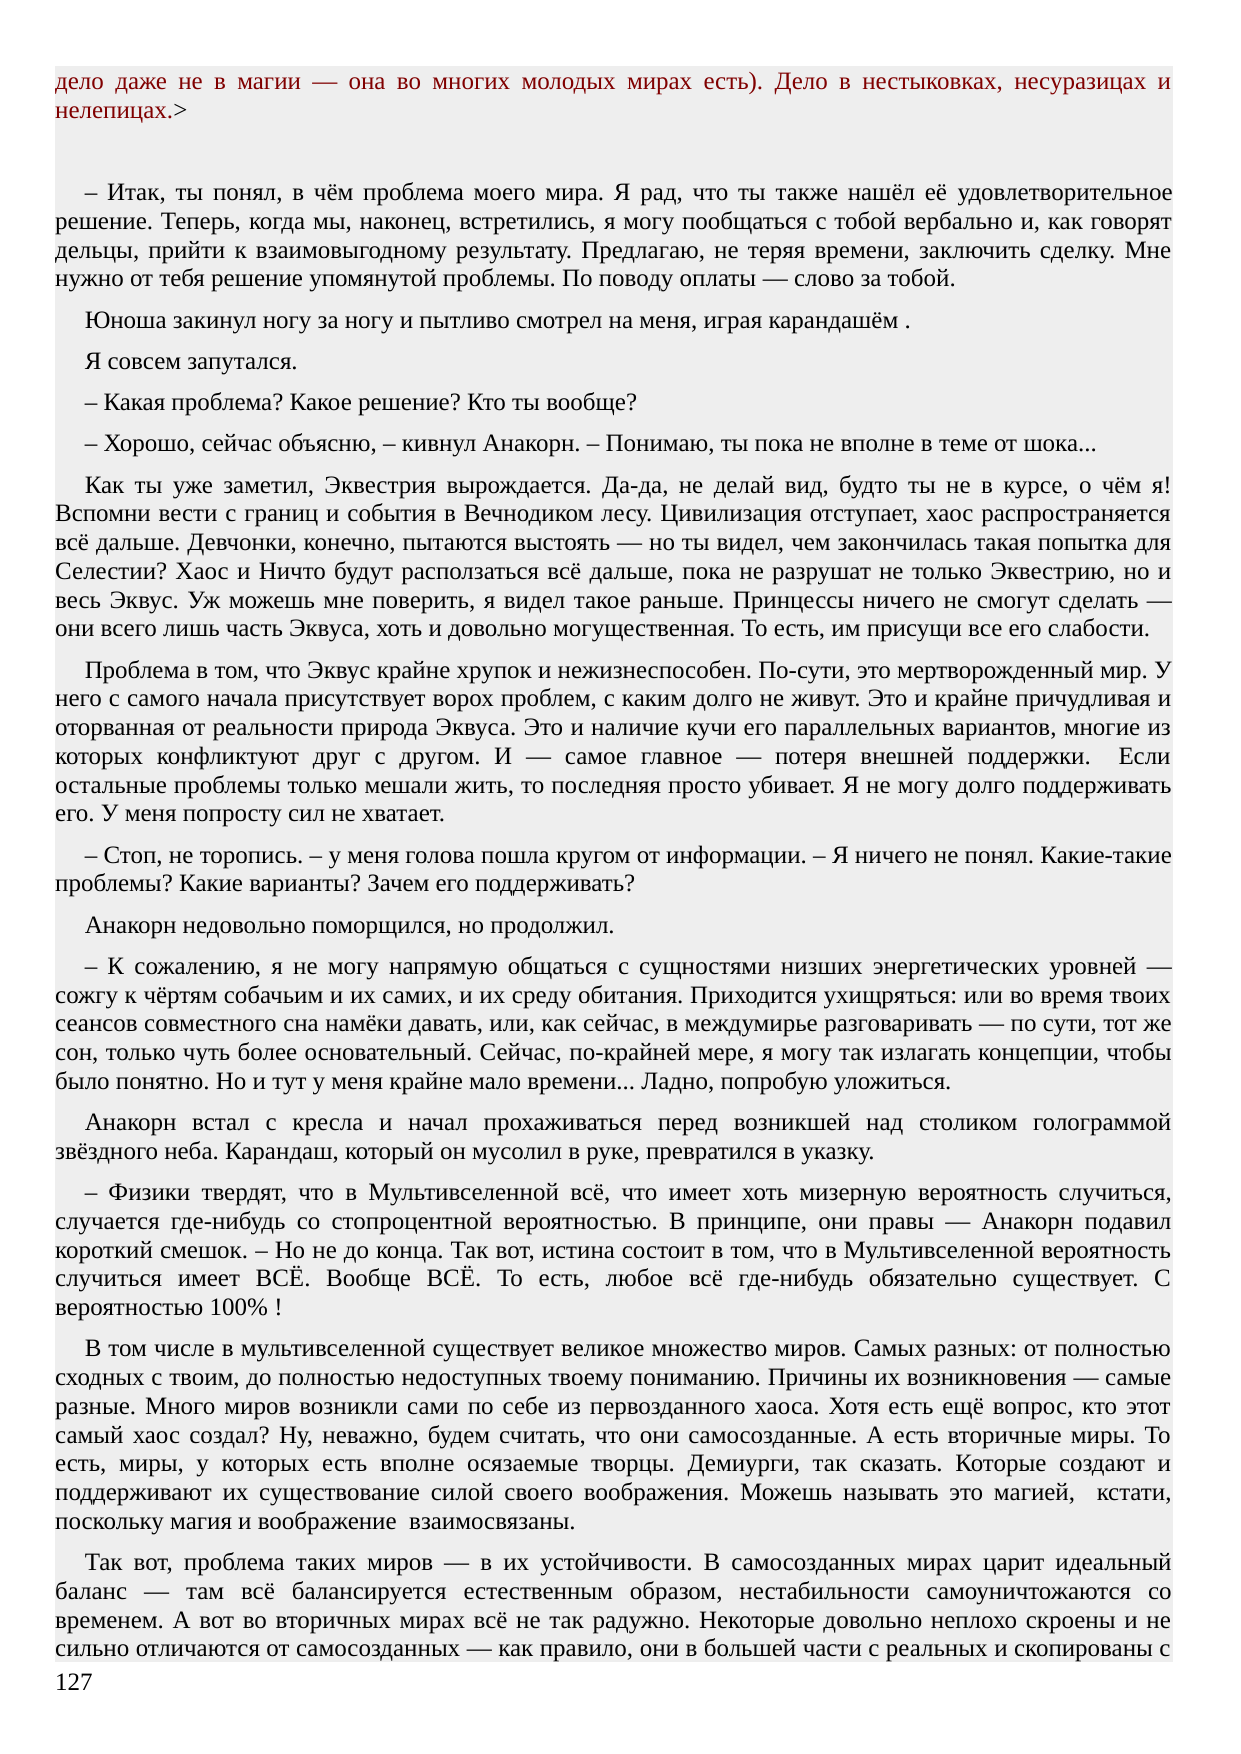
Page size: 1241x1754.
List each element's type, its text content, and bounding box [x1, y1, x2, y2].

text Так вот, проблема таких миров — в их устойчивости. В самосозданных мирах царит идеальный баланс — там всё балансируется естественным образом, нестабильности самоуничтожаются со временем. А вот во вторичных мирах всё не так радужно. Некоторые довольно неплохо скроены и не сильно отличаются от самосозданных — как правило, они в большей части с реальных и скопированы с [55, 1547, 1173, 1662]
text Анакорн недовольно поморщился, но продолжил. [55, 910, 1173, 938]
text Юноша закинул ногу за ногу и пытливо смотрел на меня, играя карандашём . [55, 305, 1173, 333]
text – Хорошо, сейчас объясню, – кивнул Анакорн. – Понимаю, ты пока не вполне в теме от шока... [55, 428, 1173, 457]
text В том числе в мультивселенной существует великое множество миров. Самых разных: от полностью сходных с твоим, до полностью недоступных твоему пониманию. Причины их возникновения — самые разные. Много миров возникли сами по себе из первозданного хаоса. Хотя есть ещё вопрос, кто этот самый хаос создал? Ну, неважно, будем считать, что они самосозданные. А есть вторичные миры. То есть, миры, у которых есть вполне осязаемые творцы. Демиурги, так сказать. Которые создают и поддерживают их существование силой своего воображения. Можешь называть это магией, кстати, поскольку магия и воображение взаимосвязаны. [55, 1333, 1173, 1535]
text дело даже не в магии — она во многих молодых мирах есть). Дело в нестыковках, несуразицах и нелепицах.> [55, 66, 1173, 123]
text – Физики твердят, что в Мультивселенной всё, что имеет хоть мизерную вероятность случиться, случается где-нибудь со стопроцентной вероятностью. В принципе, они правы — Анакорн подавил короткий смешок. – Но не до конца. Так вот, истина состоит в том, что в Мультивселенной вероятность случиться имеет ВСЁ. Вообще ВСЁ. То есть, любое всё где-нибудь обязательно существует. С вероятностью 100% ! [55, 1177, 1173, 1321]
text – К сожалению, я не могу напрямую общаться с сущностями низших энергетических уровней — сожгу к чёртям собачьим и их самих, и их среду обитания. Приходится ухищряться: или во время твоих сеансов совместного сна намёки давать, или, как сейчас, в междумирье разговаривать — по сути, тот же сон, только чуть более основательный. Сейчас, по-крайней мере, я могу так излагать концепции, чтобы было понятно. Но и тут у меня крайне мало времени... Ладно, попробую уложиться. [55, 951, 1173, 1095]
text – Стоп, не торопись. – у меня голова пошла кругом от информации. – Я ничего не понял. Какие-такие проблемы? Какие варианты? Зачем его поддерживать? [55, 840, 1173, 897]
text – Итак, ты понял, в чём проблема моего мира. Я рад, что ты также нашёл её удовлетворительное решение. Теперь, когда мы, наконец, встретились, я могу пообщаться с тобой вербально и, как говорят дельцы, прийти к взаимовыгодному результату. Предлагаю, не теряя времени, заключить сделку. Мне нужно от тебя решение упомянутой проблемы. По поводу оплаты — слово за тобой. [55, 177, 1173, 292]
text Я совсем запутался. [55, 346, 1173, 375]
text Анакорн встал с кресла и начал прохаживаться перед возникшей над столиком голограммой звёздного неба. Карандаш, который он мусолил в руке, превратился в указку. [55, 1107, 1173, 1165]
text Как ты уже заметил, Эквестрия вырождается. Да-да, не делай вид, будто ты не в курсе, о чём я! Вспомни вести с границ и события в Вечнодиком лесу. Цивилизация отступает, хаос распространяется всё дальше. Девчонки, конечно, пытаются выстоять — но ты видел, чем закончилась такая попытка для Селестии? Хаос и Ничто будут расползаться всё дальше, пока не разрушат не только Эквестрию, но и весь Эквус. Уж можешь мне поверить, я видел такое раньше. Принцессы ничего не смогут сделать — они всего лишь часть Эквуса, хоть и довольно могущественная. То есть, им присущи все его слабости. [55, 470, 1173, 642]
text – Какая проблема? Какое решение? Кто ты вообще? [55, 387, 1173, 416]
text Проблема в том, что Эквус крайне хрупок и нежизнеспособен. По-сути, это мертворожденный мир. У него с самого начала присутствует ворох проблем, с каким долго не живут. Это и крайне причудливая и оторванная от реальности природа Эквуса. Это и наличие кучи его параллельных вариантов, многие из которых конфликтуют друг с другом. И — самое главное — потеря внешней поддержки. Если остальные проблемы только мешали жить, то последняя просто убивает. Я не могу долго поддерживать его. У меня попросту сил не хватает. [55, 655, 1173, 827]
